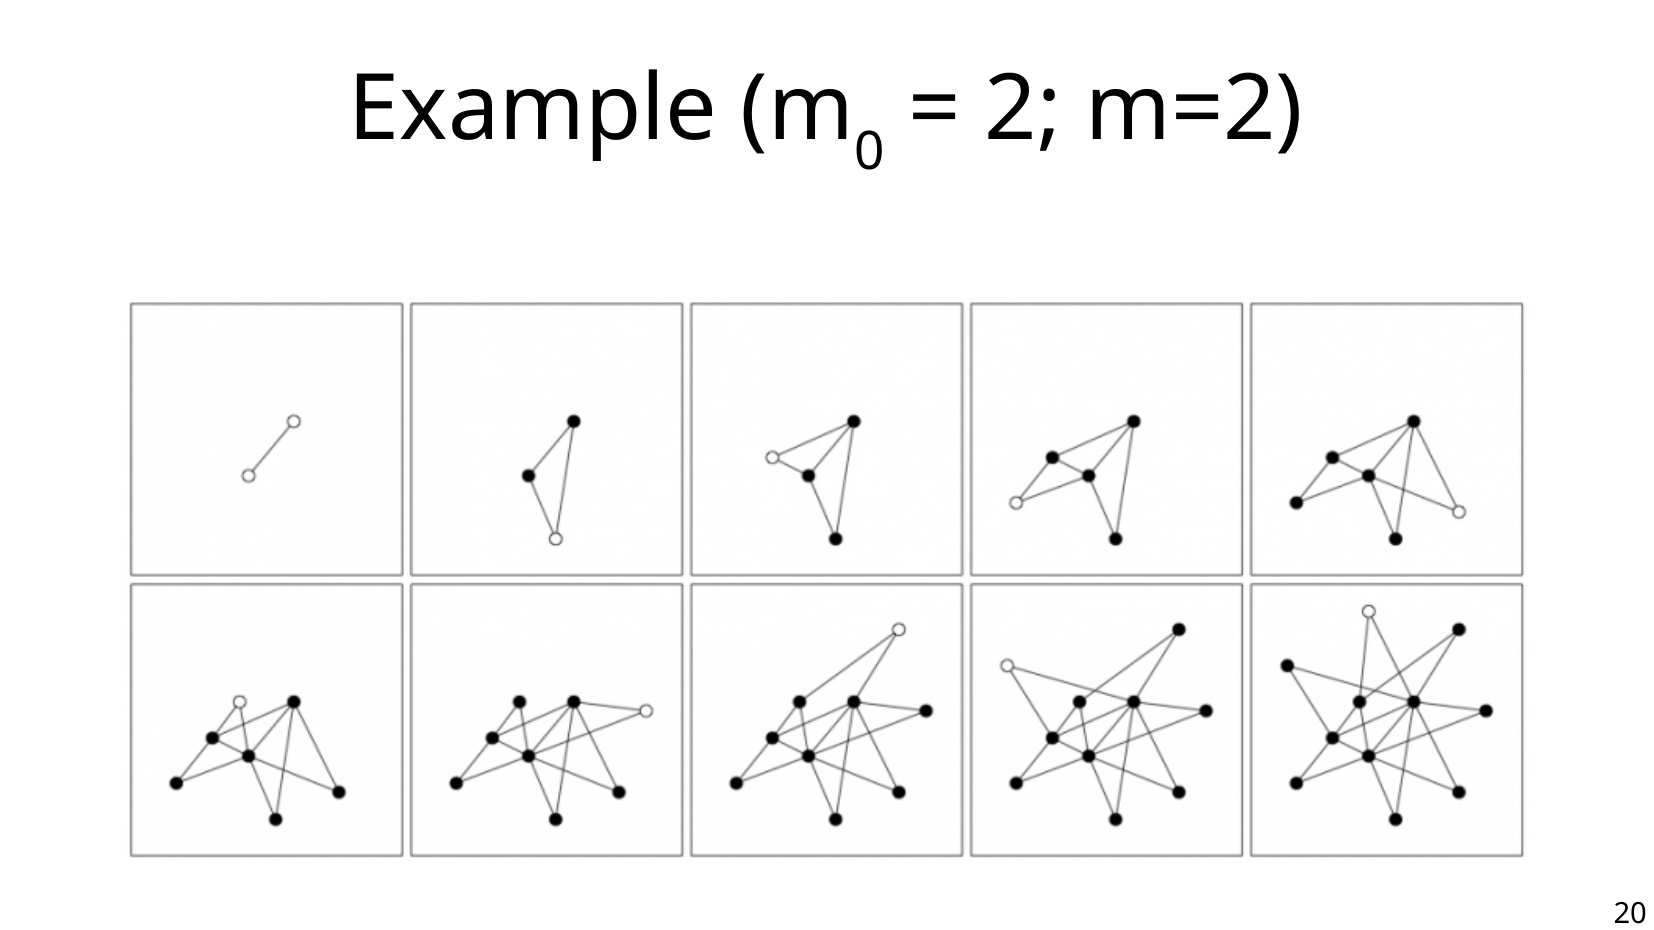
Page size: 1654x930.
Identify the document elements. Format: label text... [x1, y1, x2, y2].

title Example (m0 = 2; m=2) [82, 1, 1571, 225]
picture [124, 298, 1531, 862]
